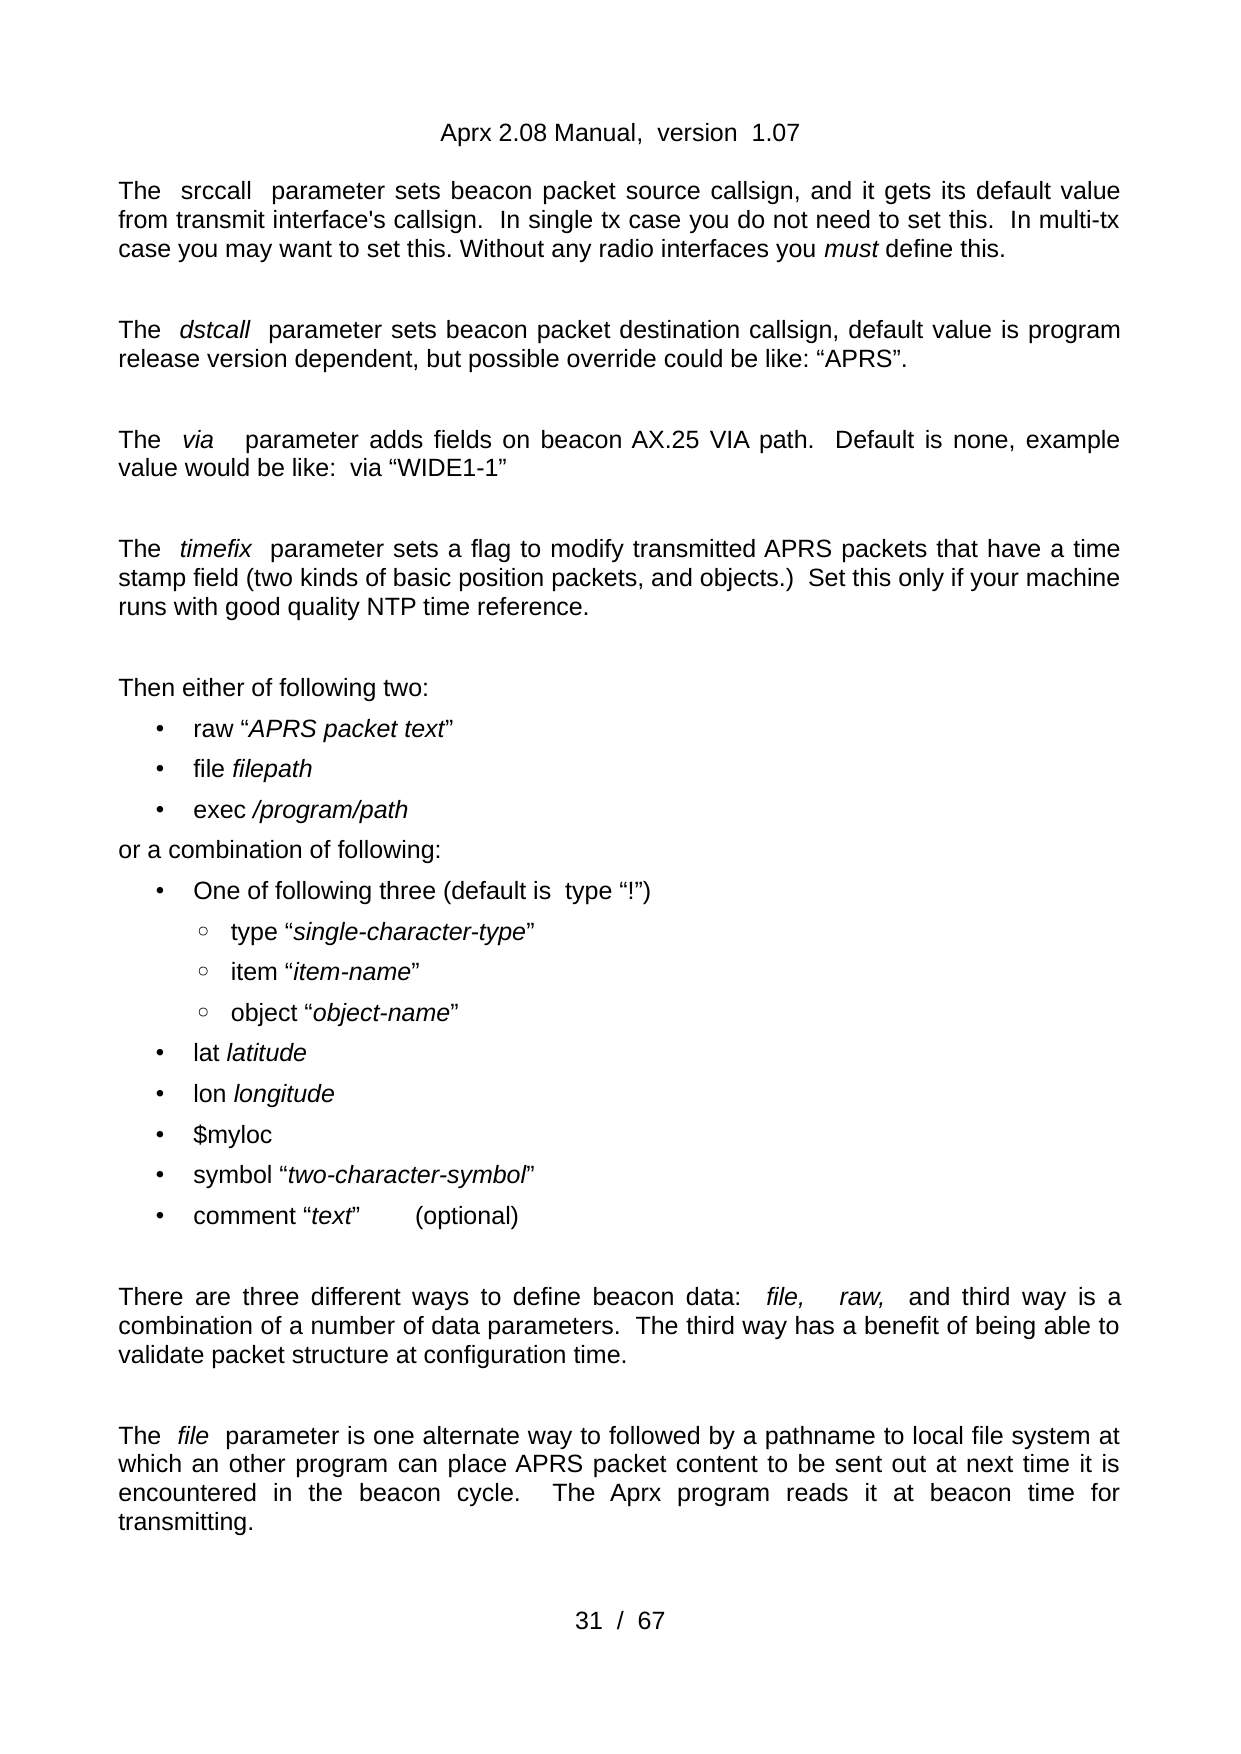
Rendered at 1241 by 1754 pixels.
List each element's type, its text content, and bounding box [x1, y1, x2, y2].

text The dstcall parameter sets beacon packet destination callsign, default value is program release version dependent, but possible override could be like: “APRS”. [118, 315, 1122, 372]
list object “object-name” [193, 998, 1122, 1027]
text or a combination of following: [118, 835, 1122, 864]
list raw “APRS packet text” [156, 713, 1122, 742]
list type “single-character-type” [193, 917, 1122, 945]
list file filepath [156, 754, 1122, 783]
list item “item-name” [193, 957, 1122, 986]
list comment “text” (optional) [156, 1201, 1122, 1230]
list symbol “two-character-symbol” [156, 1160, 1122, 1189]
list One of following three (default is type “!”) [156, 876, 1122, 905]
text There are three different ways to define beacon data: file, raw, and third way is a combination of a number of data parameters. The third way has a benefit of being able to validate packet structure at configuration time. [118, 1282, 1122, 1368]
list lon longitude [156, 1079, 1122, 1108]
list lat latitude [156, 1038, 1122, 1067]
list $myloc [156, 1120, 1122, 1148]
list exec /program/path [156, 795, 1122, 824]
text The timefix parameter sets a flag to modify transmitted APRS packets that have a time stamp field (two kinds of basic position packets, and objects.) Set this only if your machine runs with good quality NTP time reference. [118, 534, 1122, 621]
text The via parameter adds fields on beacon AX.25 VIA path. Default is none, example value would be like: via “WIDE1-1” [118, 425, 1122, 482]
text Then either of following two: [118, 673, 1122, 702]
text The srccall parameter sets beacon packet source callsign, and it gets its default value from transmit interface's callsign. In single tx case you do not need to set this. In multi-tx case you may want to set this. Without any radio interfaces you must define this. [118, 176, 1122, 263]
text The file parameter is one alternate way to followed by a pathname to local file system at which an other program can place APRS packet content to be sent out at next time it is encountered in the beacon cycle. The Aprx program reads it at beacon time for transmitting. [118, 1421, 1122, 1536]
